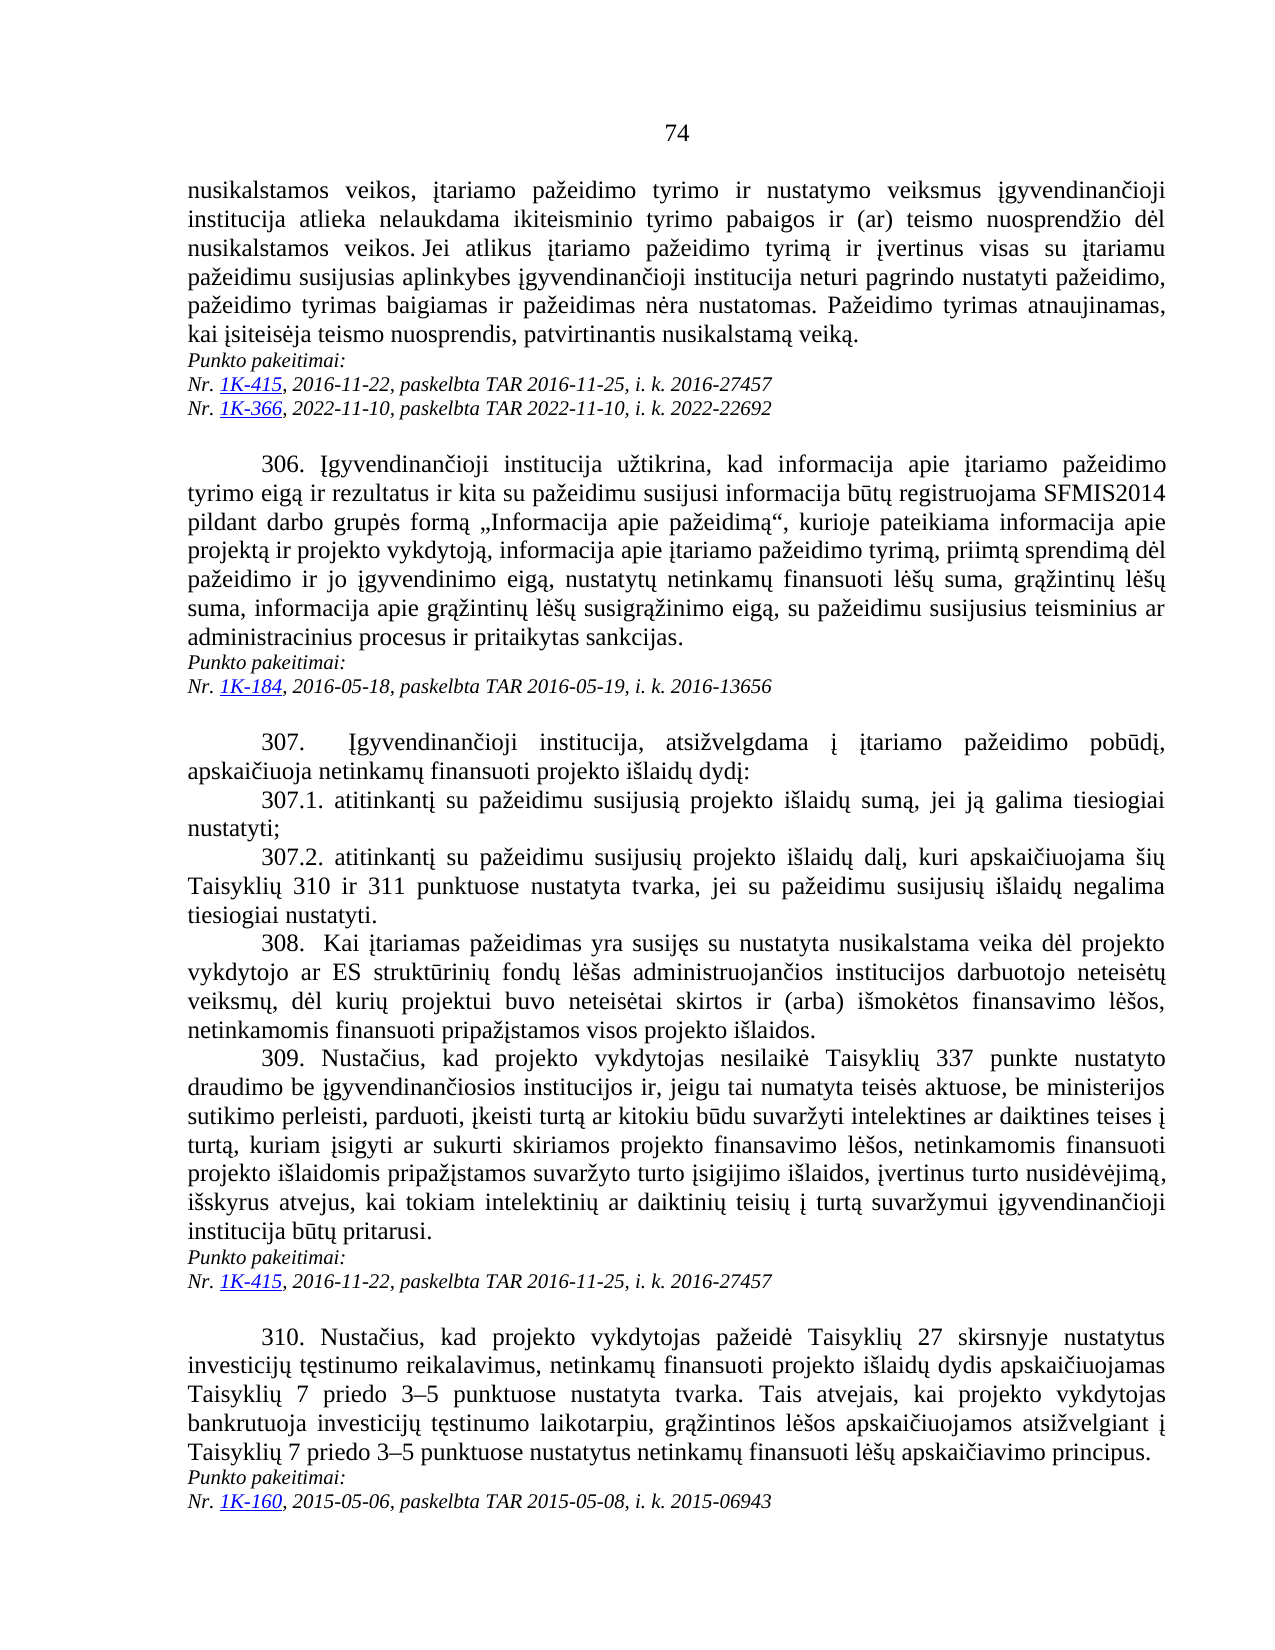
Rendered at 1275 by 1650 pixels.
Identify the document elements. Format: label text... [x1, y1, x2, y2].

text Nr. 1K-160, 2015-05-06, paskelbta TAR 2015-05-08, i. k. 2015-06943 [187, 1489, 1167, 1513]
text Nr. 1K-415, 2016-11-22, paskelbta TAR 2016-11-25, i. k. 2016-27457 [187, 1269, 1167, 1293]
text Punkto pakeitimai: [187, 1465, 1167, 1489]
text Punkto pakeitimai: [187, 650, 1167, 674]
text Punkto pakeitimai: [187, 1245, 1167, 1269]
text 307. Įgyvendinančioji institucija, atsižvelgdama į įtariamo pažeidimo pobūdį, apskaičiuoja netinkamų finansuoti projekto išlaidų dydį: [187, 727, 1167, 785]
text Nr. 1K-184, 2016-05-18, paskelbta TAR 2016-05-19, i. k. 2016-13656 [187, 674, 1167, 698]
text 306. Įgyvendinančioji institucija užtikrina, kad informacija apie įtariamo pažeidimo tyrimo eigą ir rezultatus ir kita su pažeidimu susijusi informacija būtų registruojama SFMIS2014 pildant darbo grupės formą „Informacija apie pažeidimą“, kurioje pateikiama informacija apie projektą ir projekto vykdytoją, informacija apie įtariamo pažeidimo tyrimą, priimtą sprendimą dėl pažeidimo ir jo įgyvendinimo eigą, nustatytų netinkamų finansuoti lėšų suma, grąžintinų lėšų suma, informacija apie grąžintinų lėšų susigrąžinimo eigą, su pažeidimu susijusius teisminius ar administracinius procesus ir pritaikytas sankcijas. [187, 449, 1167, 650]
text 307.1. atitinkantį su pažeidimu susijusią projekto išlaidų sumą, jei ją galima tiesiogiai nustatyti; [187, 785, 1167, 842]
text nusikalstamos veikos, įtariamo pažeidimo tyrimo ir nustatymo veiksmus įgyvendinančioji institucija atlieka nelaukdama ikiteisminio tyrimo pabaigos ir (ar) teismo nuosprendžio dėl nusikalstamos veikos. Jei atlikus įtariamo pažeidimo tyrimą ir įvertinus visas su įtariamu pažeidimu susijusias aplinkybes įgyvendinančioji institucija neturi pagrindo nustatyti pažeidimo, pažeidimo tyrimas baigiamas ir pažeidimas nėra nustatomas. Pažeidimo tyrimas atnaujinamas, kai įsiteisėja teismo nuosprendis, patvirtinantis nusikalstamą veiką. [187, 176, 1167, 348]
text 309. Nustačius, kad projekto vykdytojas nesilaikė Taisyklių 337 punkte nustatyto draudimo be įgyvendinančiosios institucijos ir, jeigu tai numatyta teisės aktuose, be ministerijos sutikimo perleisti, parduoti, įkeisti turtą ar kitokiu būdu suvaržyti intelektines ar daiktines teises į turtą, kuriam įsigyti ar sukurti skiriamos projekto finansavimo lėšos, netinkamomis finansuoti projekto išlaidomis pripažįstamos suvaržyto turto įsigijimo išlaidos, įvertinus turto nusidėvėjimą, išskyrus atvejus, kai tokiam intelektinių ar daiktinių teisių į turtą suvaržymui įgyvendinančioji institucija būtų pritarusi. [187, 1043, 1167, 1245]
text 308. Kai įtariamas pažeidimas yra susijęs su nustatyta nusikalstama veika dėl projekto vykdytojo ar ES struktūrinių fondų lėšas administruojančios institucijos darbuotojo neteisėtų veiksmų, dėl kurių projektui buvo neteisėtai skirtos ir (arba) išmokėtos finansavimo lėšos, netinkamomis finansuoti pripažįstamos visos projekto išlaidos. [187, 928, 1167, 1043]
text Nr. 1K-366, 2022-11-10, paskelbta TAR 2022-11-10, i. k. 2022-22692 [187, 396, 1167, 420]
text 310. Nustačius, kad projekto vykdytojas pažeidė Taisyklių 27 skirsnyje nustatytus investicijų tęstinumo reikalavimus, netinkamų finansuoti projekto išlaidų dydis apskaičiuojamas Taisyklių 7 priedo 3–5 punktuose nustatyta tvarka. Tais atvejais, kai projekto vykdytojas bankrutuoja investicijų tęstinumo laikotarpiu, grąžintinos lėšos apskaičiuojamos atsižvelgiant į Taisyklių 7 priedo 3–5 punktuose nustatytus netinkamų finansuoti lėšų apskaičiavimo principus. [187, 1322, 1167, 1465]
text 307.2. atitinkantį su pažeidimu susijusių projekto išlaidų dalį, kuri apskaičiuojama šių Taisyklių 310 ir 311 punktuose nustatyta tvarka, jei su pažeidimu susijusių išlaidų negalima tiesiogiai nustatyti. [187, 842, 1167, 928]
text Punkto pakeitimai: [187, 348, 1167, 372]
text Nr. 1K-415, 2016-11-22, paskelbta TAR 2016-11-25, i. k. 2016-27457 [187, 372, 1167, 396]
